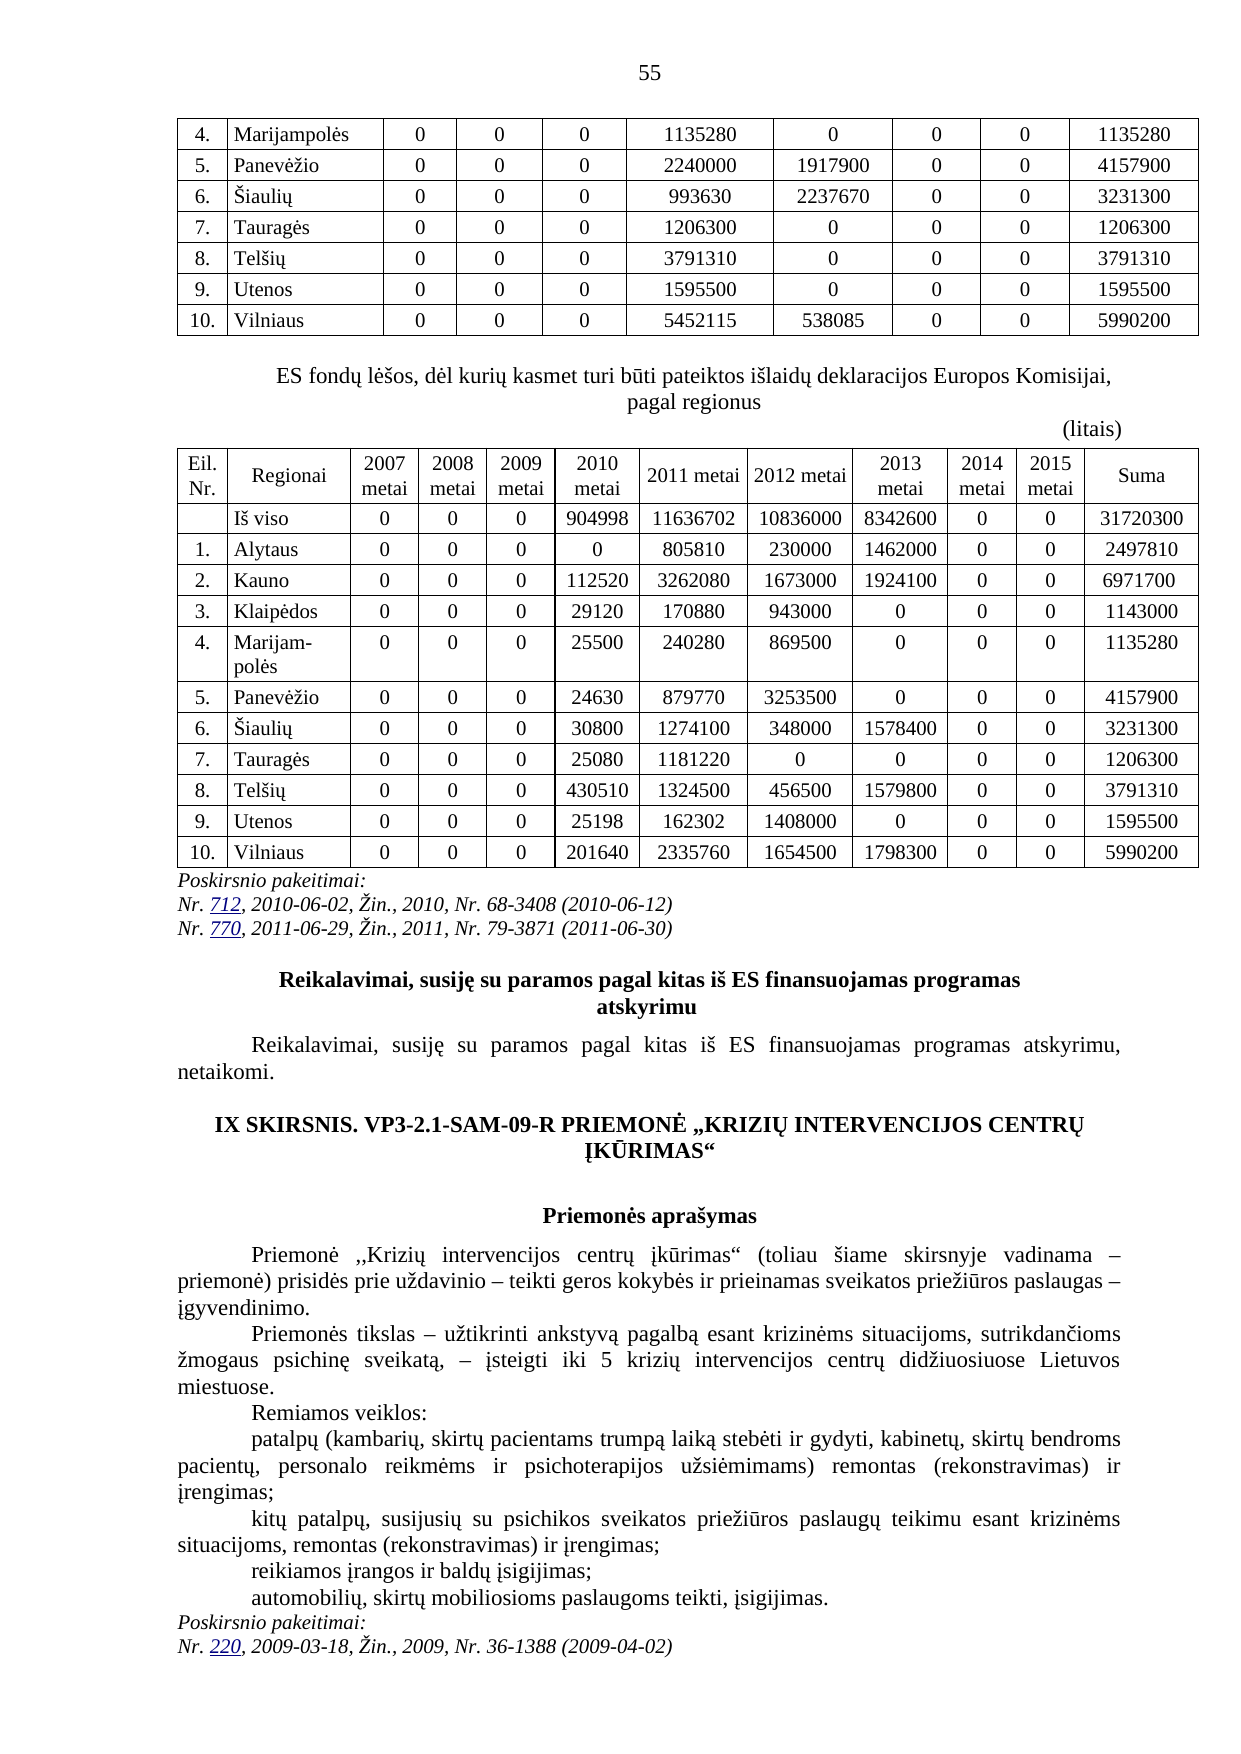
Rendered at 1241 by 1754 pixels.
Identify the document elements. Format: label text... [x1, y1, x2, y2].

table_cell 0 [419, 627, 486, 681]
table_cell Kauno [228, 565, 350, 595]
table_cell 3262080 [640, 565, 747, 595]
table_cell 0 [487, 504, 554, 533]
table_cell Telšių [228, 243, 383, 273]
table_cell 869500 [748, 627, 852, 681]
table_cell 0 [419, 837, 486, 867]
table_cell 2335760 [640, 837, 747, 867]
table_cell 1798300 [853, 837, 947, 867]
table_cell 0 [1017, 775, 1084, 805]
table_cell Alytaus [228, 534, 350, 564]
table_cell Šiaulių [228, 713, 350, 743]
text Remiamos veiklos: [177, 1399, 1122, 1426]
table_cell 1206300 [1085, 744, 1198, 774]
table_cell 0 [457, 119, 542, 149]
table_cell Panevėžio [228, 682, 350, 712]
text automobilių, skirtų mobiliosioms paslaugoms teikti, įsigijimas. [177, 1584, 1122, 1610]
table_cell 0 [543, 305, 626, 335]
table_cell 0 [419, 682, 486, 712]
text Priemonė ,,Krizių intervencijos centrų įkūrimas“ (toliau šiame skirsnyje vadinama – priemonė) prisidės prie uždavinio – teikti geros kokybės ir prieinamas sveikatos priežiūros paslaugas – įgyvendinimo. [177, 1241, 1122, 1320]
table_cell 0 [351, 565, 418, 595]
table_cell Šiaulių [228, 181, 383, 211]
table_cell 3791310 [627, 243, 773, 273]
table_cell 4157900 [1070, 150, 1198, 180]
table_cell 11636702 [640, 504, 747, 533]
table_cell 0 [419, 744, 486, 774]
table_cell 3231300 [1085, 713, 1198, 743]
table_cell 3791310 [1070, 243, 1198, 273]
table_cell 0 [1017, 682, 1084, 712]
table_cell 10836000 [748, 504, 852, 533]
table_cell 0 [543, 150, 626, 180]
table_cell 5. [178, 682, 227, 712]
table_cell Vilniaus [228, 837, 350, 867]
table_cell 0 [487, 806, 554, 836]
table_cell 230000 [748, 534, 852, 564]
table_cell 0 [384, 305, 456, 335]
table_cell Telšių [228, 775, 350, 805]
table_cell 0 [948, 627, 1016, 681]
table_cell 0 [948, 744, 1016, 774]
table_cell 0 [351, 775, 418, 805]
text patalpų (kambarių, skirtų pacientams trumpą laiką stebėti ir gydyti, kabinetų, skirtų bendroms pacientų, personalo reikmėms ir psichoterapijos užsiėmimams) remontas (rekonstravimas) ir įrengimas; [177, 1426, 1122, 1504]
table_cell 0 [1017, 713, 1084, 743]
table_cell 0 [948, 682, 1016, 712]
table_cell Utenos [228, 806, 350, 836]
table_cell 0 [893, 150, 980, 180]
table_cell 0 [457, 305, 542, 335]
table_cell 0 [1017, 627, 1084, 681]
table_cell 240280 [640, 627, 747, 681]
table_cell 1135280 [627, 119, 773, 149]
table_cell 0 [487, 534, 554, 564]
text Poskirsnio pakeitimai: [177, 1610, 1122, 1634]
table_cell 31720300 [1085, 504, 1198, 533]
table_cell 0 [351, 504, 418, 533]
table_cell 10. [178, 305, 227, 335]
table_cell 904998 [556, 504, 639, 533]
table_cell 0 [981, 150, 1069, 180]
table_header 2009 metai [487, 449, 554, 502]
table_cell 0 [948, 596, 1016, 626]
text Priemonės tikslas – užtikrinti ankstyvą pagalbą esant krizinėms situacijoms, sutrikdančioms žmogaus psichinę sveikatą, – įsteigti iki 5 krizių intervencijos centrų didžiuosiuose Lietuvos miestuose. [177, 1320, 1122, 1399]
table_cell 1917900 [774, 150, 892, 180]
table_cell 0 [384, 274, 456, 304]
table_cell 1181220 [640, 744, 747, 774]
table_cell 430510 [556, 775, 639, 805]
table_cell 8. [178, 775, 227, 805]
table_cell [178, 504, 227, 533]
table_cell 0 [487, 627, 554, 681]
table_cell 0 [384, 119, 456, 149]
table_cell 0 [774, 119, 892, 149]
table_cell 0 [487, 682, 554, 712]
table_header Eil. Nr. [178, 449, 227, 502]
text kitų patalpų, susijusių su psichikos sveikatos priežiūros paslaugų teikimu esant krizinėms situacijoms, remontas (rekonstravimas) ir įrengimas; [177, 1504, 1122, 1557]
table_cell 0 [457, 150, 542, 180]
table_cell 1324500 [640, 775, 747, 805]
table_cell 9. [178, 806, 227, 836]
table_cell 0 [981, 274, 1069, 304]
table_cell 0 [981, 212, 1069, 242]
table_cell 0 [853, 682, 947, 712]
table_cell 0 [853, 627, 947, 681]
table_cell 0 [948, 775, 1016, 805]
table_cell 29120 [556, 596, 639, 626]
table_header 2015 metai [1017, 449, 1084, 502]
table_cell 5990200 [1085, 837, 1198, 867]
table_cell 0 [543, 119, 626, 149]
table_cell 0 [948, 806, 1016, 836]
table_cell 0 [893, 305, 980, 335]
table_cell 0 [1017, 744, 1084, 774]
table_cell 0 [487, 565, 554, 595]
table_cell 0 [419, 565, 486, 595]
text reikiamos įrangos ir baldų įsigijimas; [177, 1557, 1122, 1584]
table_cell 0 [419, 775, 486, 805]
table_cell 0 [419, 504, 486, 533]
table_cell 25080 [556, 744, 639, 774]
table_cell 0 [351, 627, 418, 681]
table_cell 10. [178, 837, 227, 867]
table_cell 0 [893, 243, 980, 273]
table_cell 0 [981, 305, 1069, 335]
table_header Suma [1085, 449, 1198, 502]
table_cell 2497810 [1085, 534, 1198, 564]
table_cell 201640 [556, 837, 639, 867]
table_cell 1462000 [853, 534, 947, 564]
table_cell 0 [981, 243, 1069, 273]
table_cell Iš viso [228, 504, 350, 533]
table_cell 0 [948, 504, 1016, 533]
table_cell 348000 [748, 713, 852, 743]
table_cell 1595500 [1085, 806, 1198, 836]
table_cell 0 [487, 837, 554, 867]
table_cell 0 [384, 212, 456, 242]
table_cell 0 [543, 212, 626, 242]
table_cell 0 [351, 596, 418, 626]
table_cell 1579800 [853, 775, 947, 805]
text Reikalavimai, susiję su paramos pagal kitas iš ES finansuojamas programas atskyrimu, netaikomi. [177, 1032, 1122, 1084]
table_cell 1654500 [748, 837, 852, 867]
table_cell 0 [893, 212, 980, 242]
table_cell Tauragės [228, 212, 383, 242]
table_header Regionai [228, 449, 350, 502]
table_cell 0 [543, 181, 626, 211]
table_cell 4. [178, 627, 227, 681]
table_cell 24630 [556, 682, 639, 712]
table_cell 0 [1017, 504, 1084, 533]
table_cell 0 [893, 119, 980, 149]
table_cell 1408000 [748, 806, 852, 836]
table_cell 6. [178, 713, 227, 743]
table_cell 2237670 [774, 181, 892, 211]
table_cell 3253500 [748, 682, 852, 712]
table_cell 0 [419, 806, 486, 836]
table_cell 1143000 [1085, 596, 1198, 626]
table_cell 1673000 [748, 565, 852, 595]
table_cell 993630 [627, 181, 773, 211]
table_cell 0 [419, 534, 486, 564]
table_cell 0 [543, 243, 626, 273]
text Reikalavimai, susiję su paramos pagal kitas iš ES finansuojamas programas atskyrimu [177, 966, 1122, 1019]
table_cell 805810 [640, 534, 747, 564]
table_cell 1206300 [627, 212, 773, 242]
table_cell 456500 [748, 775, 852, 805]
table_cell Klaipėdos [228, 596, 350, 626]
table_cell 0 [774, 243, 892, 273]
table_cell 0 [351, 534, 418, 564]
table_cell 5. [178, 150, 227, 180]
table_cell 0 [487, 744, 554, 774]
table_cell 0 [853, 806, 947, 836]
table_cell 0 [384, 243, 456, 273]
table_cell 0 [351, 682, 418, 712]
table_cell 3. [178, 596, 227, 626]
table_cell 0 [893, 181, 980, 211]
table_cell 0 [1017, 806, 1084, 836]
table_cell 0 [487, 596, 554, 626]
text ES fondų lėšos, dėl kurių kasmet turi būti pateiktos išlaidų deklaracijos Europos Komisijai, pagal regionus [266, 362, 1122, 415]
table_cell 0 [419, 713, 486, 743]
table_cell 3791310 [1085, 775, 1198, 805]
table_cell 0 [774, 212, 892, 242]
table_cell 1206300 [1070, 212, 1198, 242]
table_cell 0 [853, 744, 947, 774]
table_cell 6. [178, 181, 227, 211]
table_cell 5452115 [627, 305, 773, 335]
table_cell 1924100 [853, 565, 947, 595]
table_cell 879770 [640, 682, 747, 712]
text Nr. 712, 2010-06-02, Žin., 2010, Nr. 68-3408 (2010-06-12) [177, 892, 1122, 916]
table_cell 5990200 [1070, 305, 1198, 335]
table_cell 0 [948, 713, 1016, 743]
text Nr. 770, 2011-06-29, Žin., 2011, Nr. 79-3871 (2011-06-30) [177, 916, 1122, 940]
table_cell 943000 [748, 596, 852, 626]
table_cell 0 [893, 274, 980, 304]
table_cell 1595500 [1070, 274, 1198, 304]
table_cell 1595500 [627, 274, 773, 304]
table_cell 170880 [640, 596, 747, 626]
text Nr. 220, 2009-03-18, Žin., 2009, Nr. 36-1388 (2009-04-02) [177, 1634, 1122, 1658]
text Priemonės aprašymas [177, 1202, 1122, 1228]
table_header 2008 metai [419, 449, 486, 502]
table_cell Vilniaus [228, 305, 383, 335]
table_cell Panevėžio [228, 150, 383, 180]
table_cell 25500 [556, 627, 639, 681]
table_cell Tauragės [228, 744, 350, 774]
table_cell 1135280 [1085, 627, 1198, 681]
table_cell 0 [487, 775, 554, 805]
table_cell 538085 [774, 305, 892, 335]
table_cell Utenos [228, 274, 383, 304]
table_cell 0 [351, 713, 418, 743]
table_cell 1578400 [853, 713, 947, 743]
table_cell 7. [178, 212, 227, 242]
table_cell 0 [457, 243, 542, 273]
table_cell 25198 [556, 806, 639, 836]
table_cell 0 [351, 806, 418, 836]
table_cell 0 [853, 596, 947, 626]
table_cell 30800 [556, 713, 639, 743]
table_cell 1135280 [1070, 119, 1198, 149]
table_cell 0 [457, 181, 542, 211]
table_cell 0 [457, 274, 542, 304]
table_cell 0 [543, 274, 626, 304]
table_cell 6971700 [1085, 565, 1198, 595]
table_header 2007 metai [351, 449, 418, 502]
table_cell 162302 [640, 806, 747, 836]
table_cell 0 [948, 534, 1016, 564]
table_header 2014 metai [948, 449, 1016, 502]
table_cell 2240000 [627, 150, 773, 180]
table_cell 9. [178, 274, 227, 304]
table_cell 8342600 [853, 504, 947, 533]
table_cell 0 [384, 150, 456, 180]
table_cell 0 [948, 837, 1016, 867]
table_cell 0 [981, 181, 1069, 211]
table_cell 0 [351, 837, 418, 867]
table_cell 4157900 [1085, 682, 1198, 712]
table_header 2010 metai [556, 449, 639, 502]
table_cell 3231300 [1070, 181, 1198, 211]
text IX SKIRSNIS. VP3-2.1-SAM-09-R PRIEMONĖ „KRIZIŲ INTERVENCIJOS CENTRŲ ĮKŪRIMAS“ [177, 1111, 1122, 1163]
table_cell 0 [1017, 565, 1084, 595]
table_cell 0 [1017, 596, 1084, 626]
table_cell 1274100 [640, 713, 747, 743]
table_cell 2. [178, 565, 227, 595]
table_header 2013 metai [853, 449, 947, 502]
table_cell 0 [1017, 837, 1084, 867]
table_cell Marijam­polės [228, 627, 350, 681]
table_cell 0 [556, 534, 639, 564]
table_cell 0 [981, 119, 1069, 149]
table_cell 0 [1017, 534, 1084, 564]
table_cell 0 [351, 744, 418, 774]
table_header 2011 metai [640, 449, 747, 502]
text Poskirsnio pakeitimai: [177, 868, 1122, 892]
table_cell 7. [178, 744, 227, 774]
table_cell 0 [948, 565, 1016, 595]
table_cell 0 [774, 274, 892, 304]
table_cell Marijampolės [228, 119, 383, 149]
table_cell 8. [178, 243, 227, 273]
text (litais) [177, 415, 1122, 441]
table_header 2012 metai [748, 449, 852, 502]
table_cell 112520 [556, 565, 639, 595]
table_cell 0 [748, 744, 852, 774]
table_cell 0 [419, 596, 486, 626]
table_cell 0 [384, 181, 456, 211]
table_cell 0 [457, 212, 542, 242]
table_cell 1. [178, 534, 227, 564]
table_cell 0 [487, 713, 554, 743]
table_cell 4. [178, 119, 227, 149]
